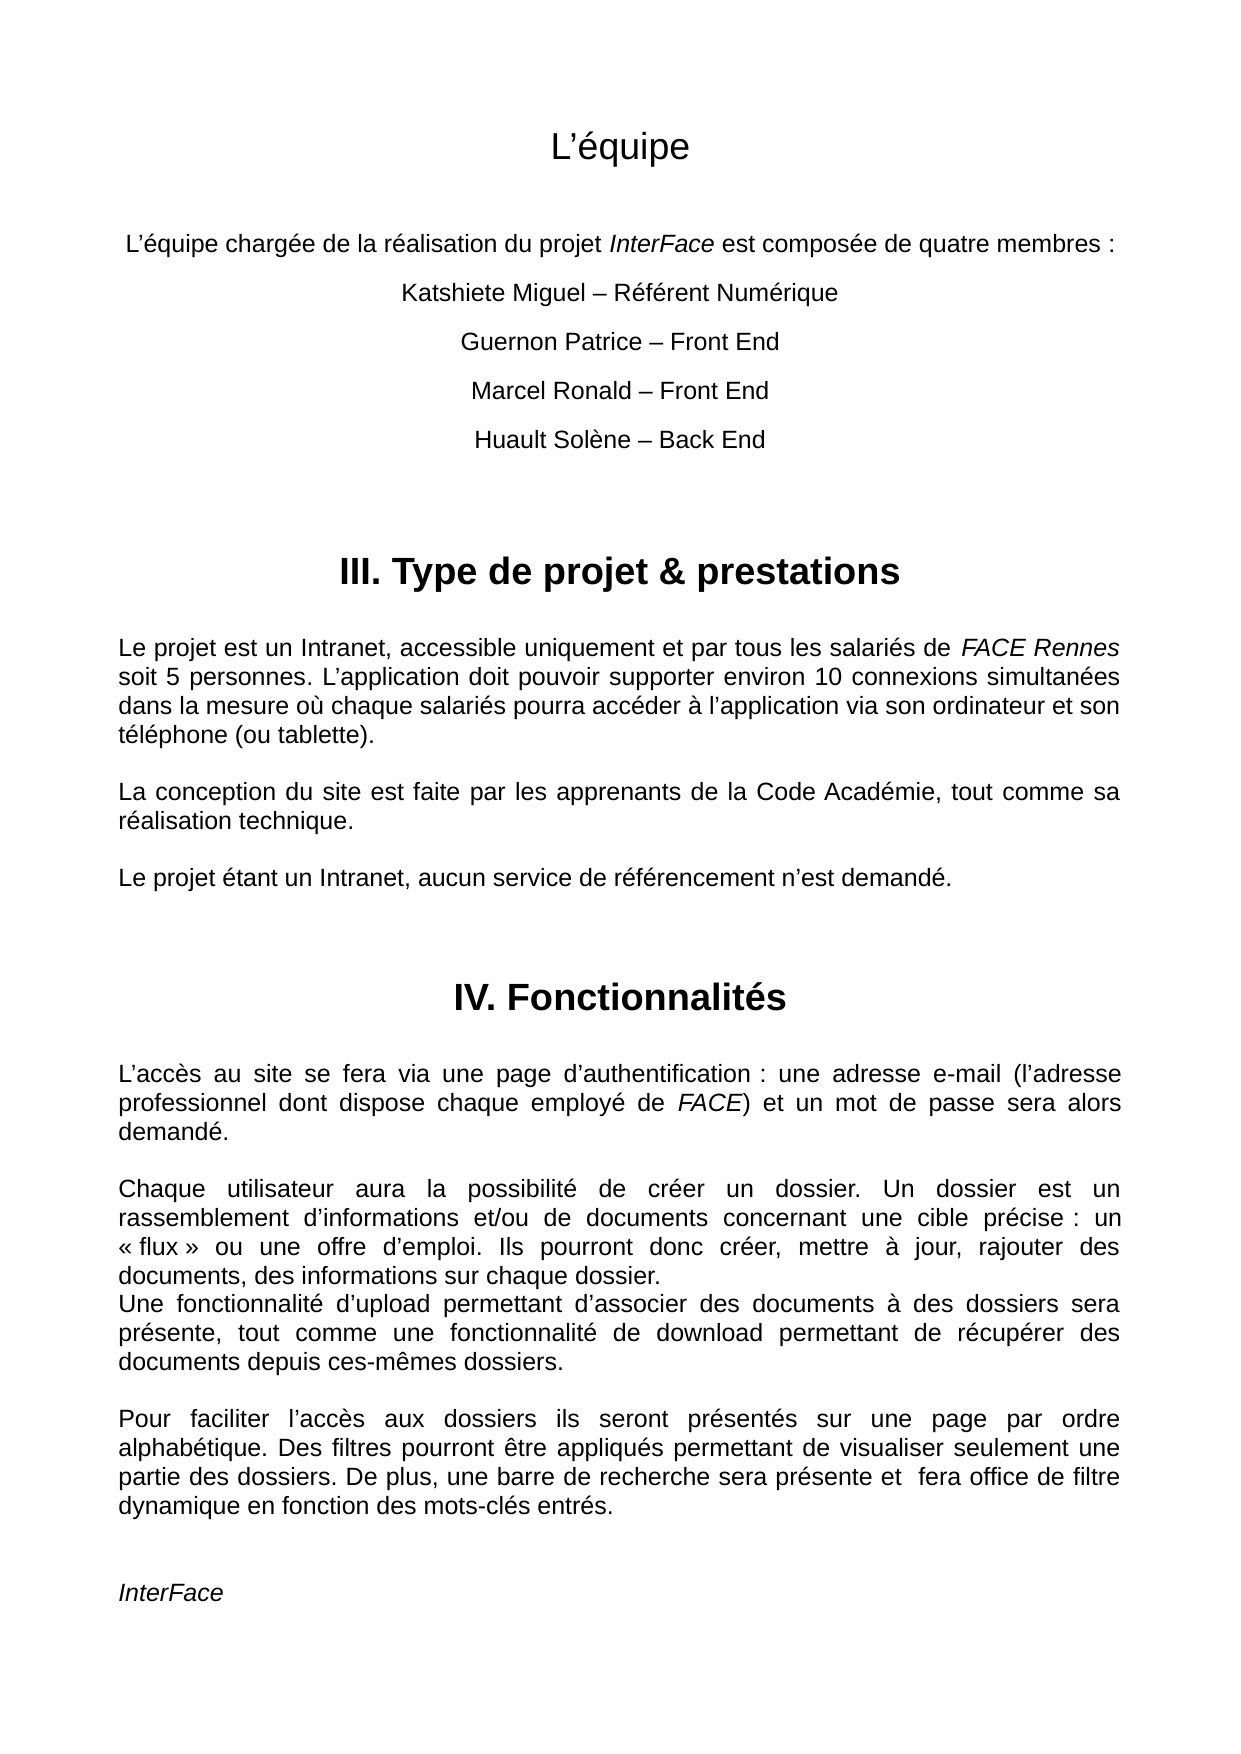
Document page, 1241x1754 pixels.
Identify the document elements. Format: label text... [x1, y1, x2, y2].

text Une fonctionnalité d’upload permettant d’associer des documents à des dossiers sera présente, tout comme une fonctionnalité de download permettant de récupérer des documents depuis ces-mêmes dossiers. [118, 1289, 1122, 1376]
text Guernon Patrice – Front End [118, 327, 1122, 356]
subtitle IV. Fonctionnalités [118, 974, 1122, 1018]
text Katshiete Miguel – Référent Numérique [118, 278, 1122, 307]
text Chaque utilisateur aura la possibilité de créer un dossier. Un dossier est un rassemblement d’informations et/ou de documents concernant une cible précise : un « flux » ou une offre d’emploi. Ils pourront donc créer, mettre à jour, rajouter des documents, des informations sur chaque dossier. [118, 1174, 1122, 1289]
text Pour faciliter l’accès aux dossiers ils seront présentés sur une page par ordre alphabétique. Des filtres pourront être appliqués permettant de visualiser seulement une partie des dossiers. De plus, une barre de recherche sera présente et fera office de filtre dynamique en fonction des mots-clés entrés. [118, 1404, 1122, 1519]
text L’équipe chargée de la réalisation du projet InterFace est composée de quatre membres : [118, 229, 1122, 258]
text Le projet est un Intranet, accessible uniquement et par tous les salariés de FACE Rennes soit 5 personnes. L’application doit pouvoir supporter environ 10 connexions simultanées dans la mesure où chaque salariés pourra accéder à l’application via son ordinateur et son téléphone (ou tablette). [118, 633, 1122, 748]
text La conception du site est faite par les apprenants de la Code Académie, tout comme sa réalisation technique. [118, 777, 1122, 834]
subtitle III. Type de projet & prestations [118, 548, 1122, 592]
text L’accès au site se fera via une page d’authentification : une adresse e-mail (l’adresse professionnel dont dispose chaque employé de FACE) et un mot de passe sera alors demandé. [118, 1059, 1122, 1146]
subtitle L’équipe [118, 124, 1122, 167]
text Huault Solène – Back End [118, 425, 1122, 454]
text Marcel Ronald – Front End [118, 376, 1122, 405]
text Le projet étant un Intranet, aucun service de référencement n’est demandé. [118, 863, 1122, 892]
